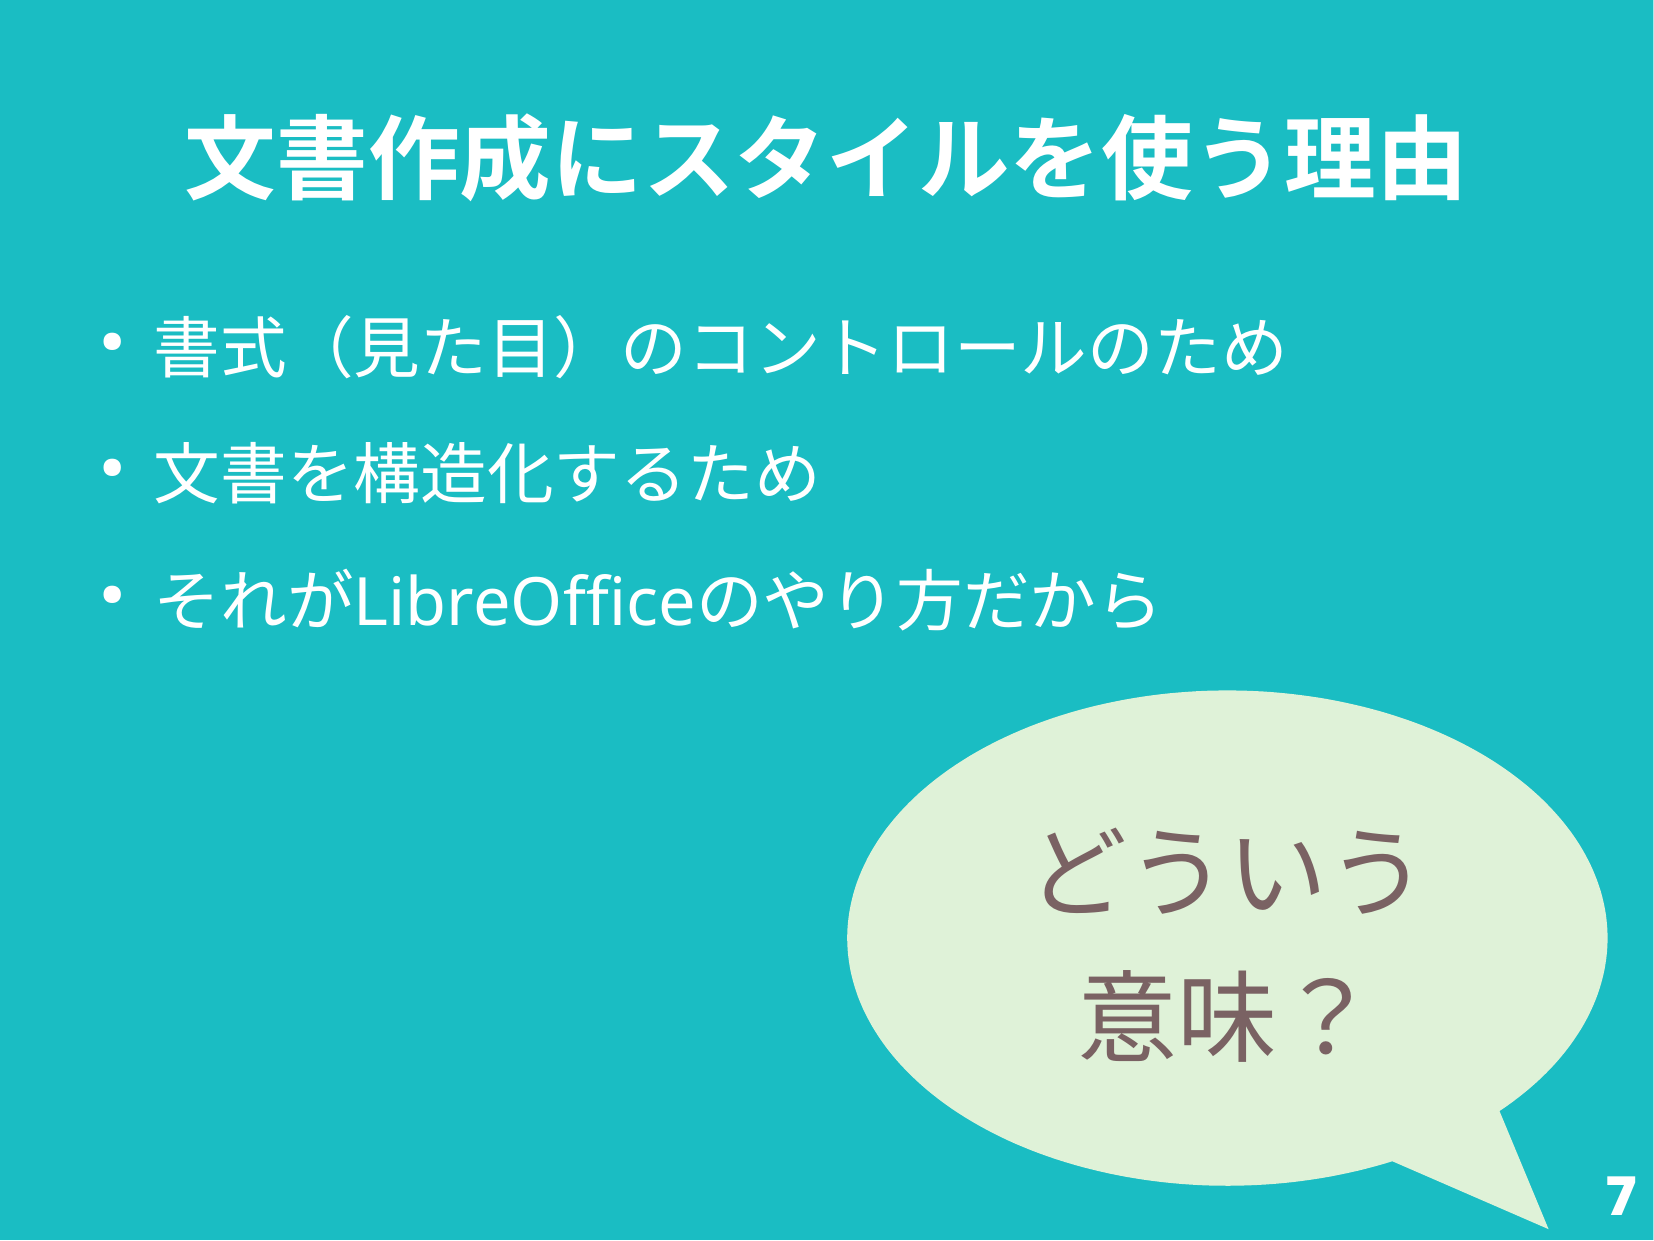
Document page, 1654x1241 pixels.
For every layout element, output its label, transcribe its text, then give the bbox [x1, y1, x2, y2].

list 書式（見た目）のコントロールのため 文書を構造化するため それがLibreOfficeのやり方だから [82, 295, 1571, 691]
text_box どういう 意味？ [847, 690, 1608, 1230]
title 文書作成にスタイルを使う理由 [82, 49, 1571, 257]
